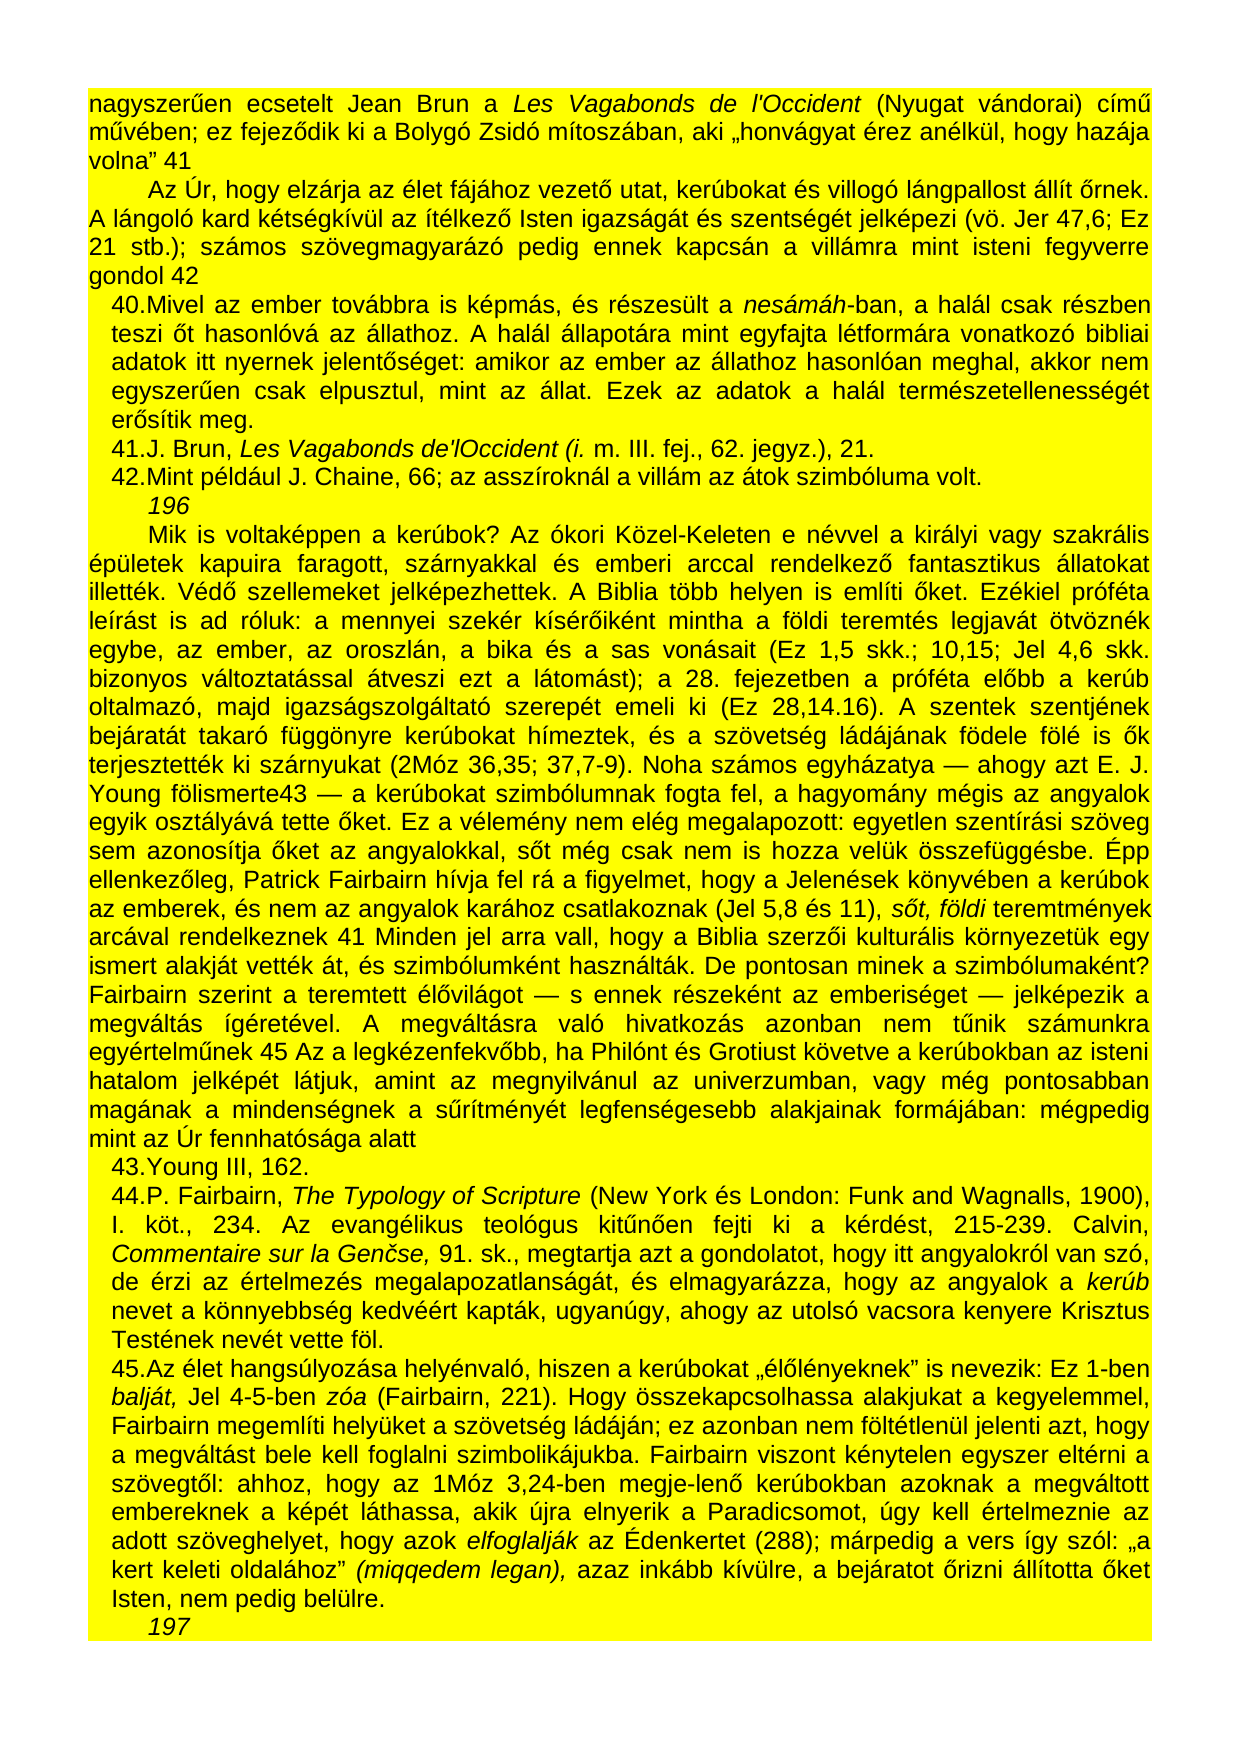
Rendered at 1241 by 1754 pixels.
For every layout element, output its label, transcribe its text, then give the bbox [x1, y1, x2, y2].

text 196 [88, 491, 1152, 520]
list Young III, 162. [88, 1152, 1152, 1181]
text Az Úr, hogy elzárja az élet fájához vezető utat, kerúbokat és villogó lángpallost állít őrnek. A lángoló kard kétségkívül az ítélkező Isten igazságát és szentségét jelképezi (vö. Jer 47,6; Ez 21 stb.); számos szövegmagyarázó pedig ennek kapcsán a villámra mint isteni fegyverre gondol 42 [88, 175, 1152, 290]
list Az élet hangsúlyozása helyénvaló, hiszen a kerúbokat „élőlényeknek” is nevezik: Ez 1-ben balját, Jel 4-5-ben zóa (Fairbairn, 221). Hogy összekapcsolhassa alakjukat a kegyelemmel, Fairbairn megemlíti helyüket a szövetség ládáján; ez azonban nem föltétlenül jelenti azt, hogy a megváltást bele kell foglalni szimbolikájukba. Fairbairn viszont kénytelen egyszer eltérni a szövegtől: ahhoz, hogy az 1Móz 3,24-ben megje-lenő kerúbokban azoknak a megváltott embereknek a képét láthassa, akik újra elnyerik a Paradicsomot, úgy kell értelmeznie az adott szöveghelyet, hogy azok elfoglalják az Édenkertet (288); márpedig a vers így szól: „a kert keleti oldalához” (miqqedem legan), azaz inkább kívülre, a bejáratot őrizni állította őket Isten, nem pedig belülre. [88, 1353, 1152, 1612]
text 197 [88, 1612, 1152, 1641]
list Mint például J. Chaine, 66; az asszíroknál a villám az átok szimbóluma volt. [88, 462, 1152, 491]
list J. Brun, Les Vagabonds de'lOccident (i. m. III. fej., 62. jegyz.), 21. [88, 433, 1152, 462]
list P. Fairbairn, The Typology of Scripture (New York és London: Funk and Wagnalls, 1900), I. köt., 234. Az evangélikus teológus kitűnően fejti ki a kérdést, 215-239. Calvin, Commentaire sur la Genčse, 91. sk., megtartja azt a gondolatot, hogy itt angyalokról van szó, de érzi az értelmezés megalapozatlanságát, és elmagyarázza, hogy az angyalok a kerúb nevet a könnyebbség kedvéért kapták, ugyanúgy, ahogy az utolsó vacsora kenyere Krisztus Testének nevét vette föl. [88, 1181, 1152, 1353]
text Mik is voltaképpen a kerúbok? Az ókori Közel-Keleten e névvel a királyi vagy szakrális épületek kapuira faragott, szárnyakkal és emberi arccal rendelkező fantasztikus állatokat illették. Védő szellemeket jelképezhettek. A Biblia több helyen is említi őket. Ezékiel próféta leírást is ad róluk: a mennyei szekér kísérőiként mintha a földi teremtés legjavát ötvöznék egybe, az ember, az oroszlán, a bika és a sas vonásait (Ez 1,5 skk.; 10,15; Jel 4,6 skk. bizonyos változtatással átveszi ezt a látomást); a 28. fejezetben a próféta előbb a kerúb oltalmazó, majd igazságszolgáltató szerepét emeli ki (Ez 28,14.16). A szentek szentjének bejáratát takaró függönyre kerúbokat hímeztek, és a szövetség ládájának födele fölé is ők terjesztették ki szárnyukat (2Móz 36,35; 37,7-9). Noha számos egyházatya ― ahogy azt E. J. Young fölismerte43 ― a kerúbokat szimbólumnak fogta fel, a hagyomány mégis az angyalok egyik osztályává tette őket. Ez a vélemény nem elég megalapozott: egyetlen szentírási szöveg sem azonosítja őket az angyalokkal, sőt még csak nem is hozza velük összefüggésbe. Épp ellenkezőleg, Patrick Fairbairn hívja fel rá a figyelmet, hogy a Jelenések könyvében a kerúbok az emberek, és nem az angyalok karához csatlakoznak (Jel 5,8 és 11), sőt, földi teremtmények arcával rendelkeznek 41 Minden jel arra vall, hogy a Biblia szerzői kulturális környezetük egy ismert alakját vették át, és szimbólumként használták. De pontosan minek a szimbólumaként? Fairbairn szerint a teremtett élővilágot ― s ennek részeként az emberiséget ― jelképezik a megváltás ígéretével. A megváltásra való hivatkozás azonban nem tűnik számunkra egyértelműnek 45 Az a legkézenfekvőbb, ha Philónt és Grotiust követve a kerúbokban az isteni hatalom jelképét látjuk, amint az megnyilvánul az univerzumban, vagy még pontosabban magának a mindenségnek a sűrítményét legfenségesebb alakjainak formájában: mégpedig mint az Úr fennhatósága alatt [88, 520, 1152, 1152]
text nagyszerűen ecsetelt Jean Brun a Les Vagabonds de l'Occident (Nyugat vándorai) című művében; ez fejeződik ki a Bolygó Zsidó mítoszában, aki „honvágyat érez anélkül, hogy hazája volna” 41 [88, 88, 1152, 175]
list Mivel az ember továbbra is képmás, és részesült a nesámáh-ban, a halál csak részben teszi őt hasonlóvá az állathoz. A halál állapotára mint egyfajta létformára vonatkozó bibliai adatok itt nyernek jelentőséget: amikor az ember az állathoz hasonlóan meghal, akkor nem egyszerűen csak elpusztul, mint az állat. Ezek az adatok a halál természetellenességét erősítik meg. [88, 290, 1152, 433]
